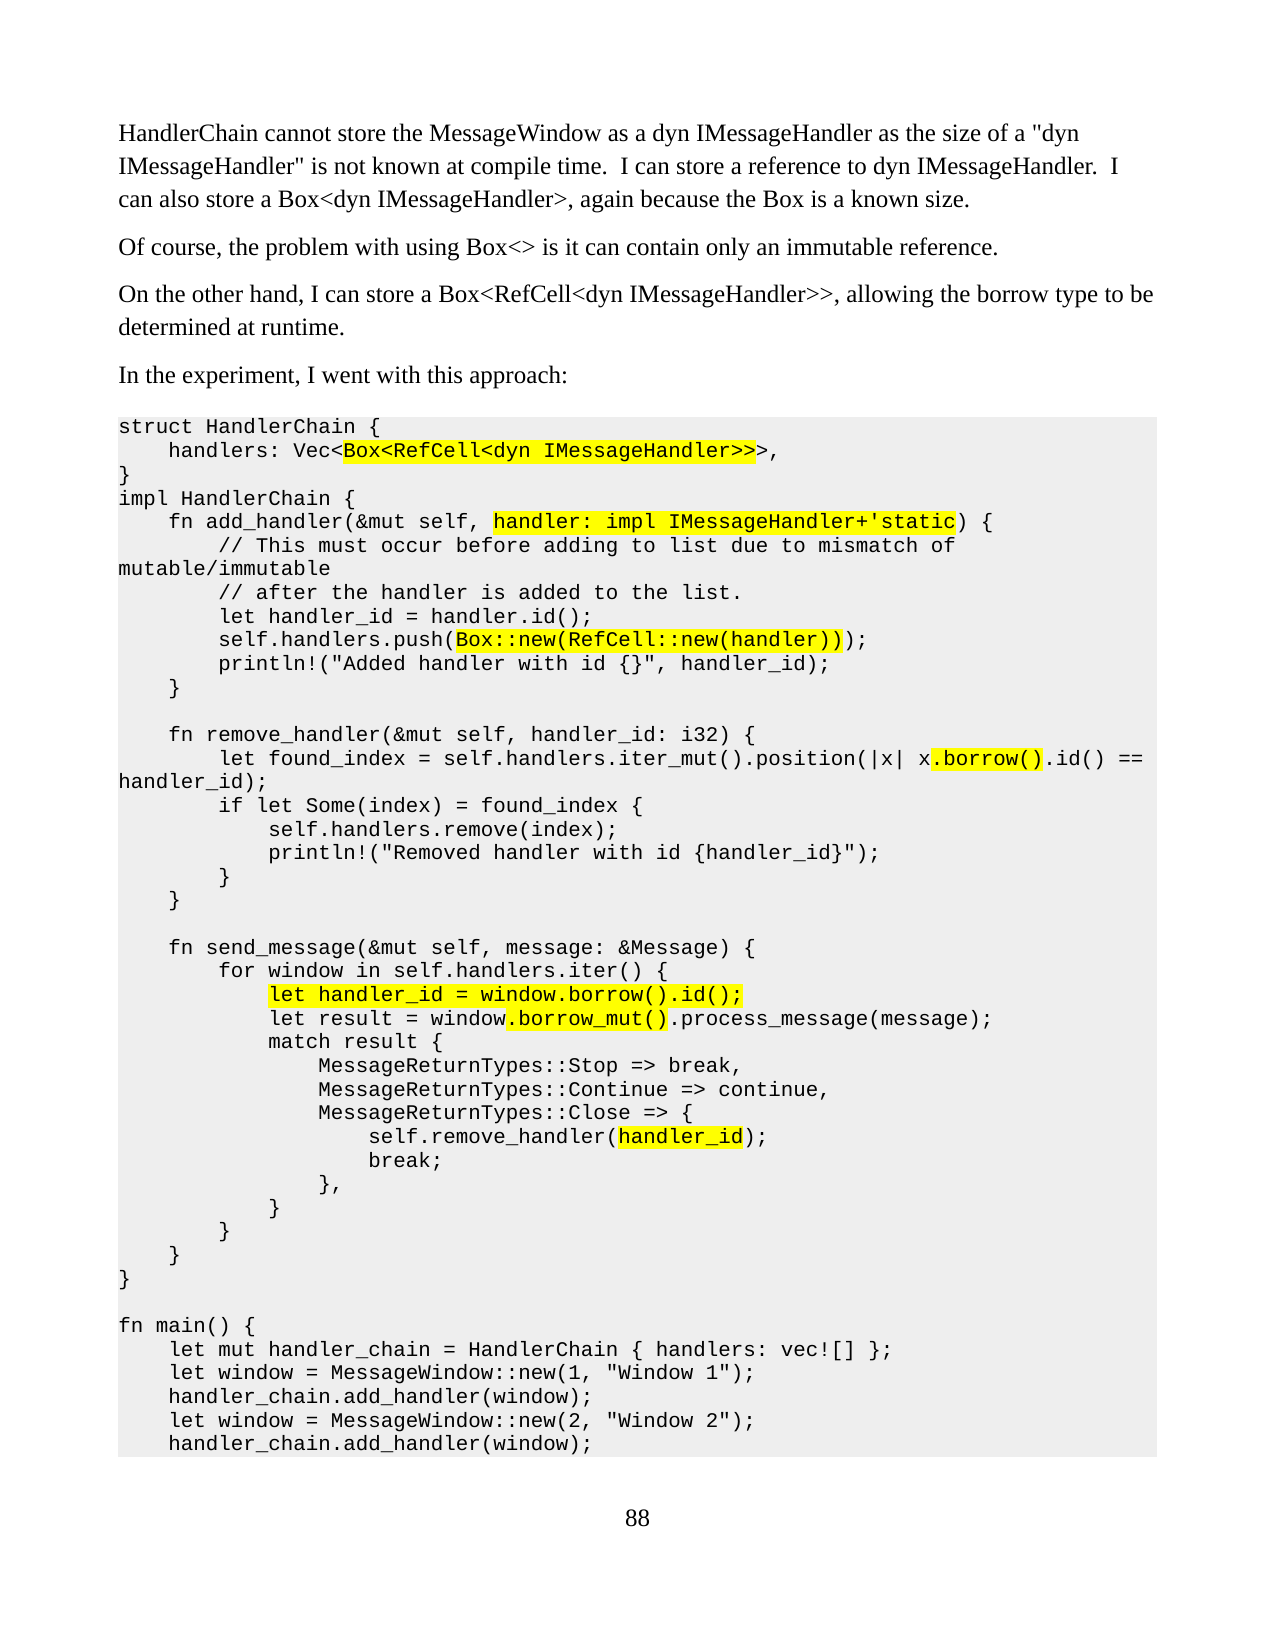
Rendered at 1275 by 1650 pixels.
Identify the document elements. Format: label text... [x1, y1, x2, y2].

text } [118, 889, 1157, 913]
text let found_index = self.handlers.iter_mut().position(|x| x.borrow().id() == handler_id); [118, 748, 1157, 795]
text } [118, 677, 1157, 700]
text // This must occur before adding to list due to mismatch of mutable/immutable [118, 535, 1157, 582]
text }, [118, 1173, 1157, 1197]
text } [118, 464, 1157, 487]
text self.handlers.push(Box::new(RefCell::new(handler))); [118, 629, 1157, 653]
text // after the handler is added to the list. [118, 582, 1157, 606]
text } [118, 1221, 1157, 1244]
text impl HandlerChain { [118, 487, 1157, 511]
text let window = MessageWindow::new(2, "Window 2"); [118, 1410, 1157, 1433]
text } [118, 1197, 1157, 1221]
text On the other hand, I can store a Box<RefCell<dyn IMessageHandler>>, allowing the borrow type to be determined at runtime. [118, 279, 1157, 341]
text let mut handler_chain = HandlerChain { handlers: vec![] }; [118, 1339, 1157, 1362]
text MessageReturnTypes::Close => { [118, 1102, 1157, 1126]
text } [118, 1244, 1157, 1268]
text In the experiment, I went with this approach: [118, 360, 1157, 389]
text break; [118, 1149, 1157, 1173]
text MessageReturnTypes::Stop => break, [118, 1055, 1157, 1079]
text handler_chain.add_handler(window); [118, 1433, 1157, 1457]
text handlers: Vec<Box<RefCell<dyn IMessageHandler>>>, [118, 440, 1157, 464]
text self.remove_handler(handler_id); [118, 1126, 1157, 1149]
text fn add_handler(&mut self, handler: impl IMessageHandler+'static) { [118, 511, 1157, 535]
text fn send_message(&mut self, message: &Message) { [118, 937, 1157, 960]
text println!("Removed handler with id {handler_id}"); [118, 842, 1157, 866]
text } [118, 1268, 1157, 1291]
text handler_chain.add_handler(window); [118, 1386, 1157, 1410]
text let handler_id = handler.id(); [118, 606, 1157, 629]
text } [118, 866, 1157, 889]
text fn main() { [118, 1315, 1157, 1339]
text match result { [118, 1031, 1157, 1055]
text HandlerChain cannot store the MessageWindow as a dyn IMessageHandler as the size of a "dyn IMessageHandler" is not known at compile time. I can store a reference to dyn IMessageHandler. I can also store a Box<dyn IMessageHandler>, again because the Box is a known size. [118, 118, 1157, 213]
text let result = window.borrow_mut().process_message(message); [118, 1008, 1157, 1031]
text println!("Added handler with id {}", handler_id); [118, 653, 1157, 677]
text MessageReturnTypes::Continue => continue, [118, 1079, 1157, 1102]
text fn remove_handler(&mut self, handler_id: i32) { [118, 724, 1157, 748]
text self.handlers.remove(index); [118, 818, 1157, 842]
text let handler_id = window.borrow().id(); [118, 984, 1157, 1008]
text Of course, the problem with using Box<> is it can contain only an immutable reference. [118, 232, 1157, 261]
text for window in self.handlers.iter() { [118, 960, 1157, 984]
text struct HandlerChain { [118, 417, 1157, 440]
text let window = MessageWindow::new(1, "Window 1"); [118, 1362, 1157, 1386]
text if let Some(index) = found_index { [118, 795, 1157, 818]
